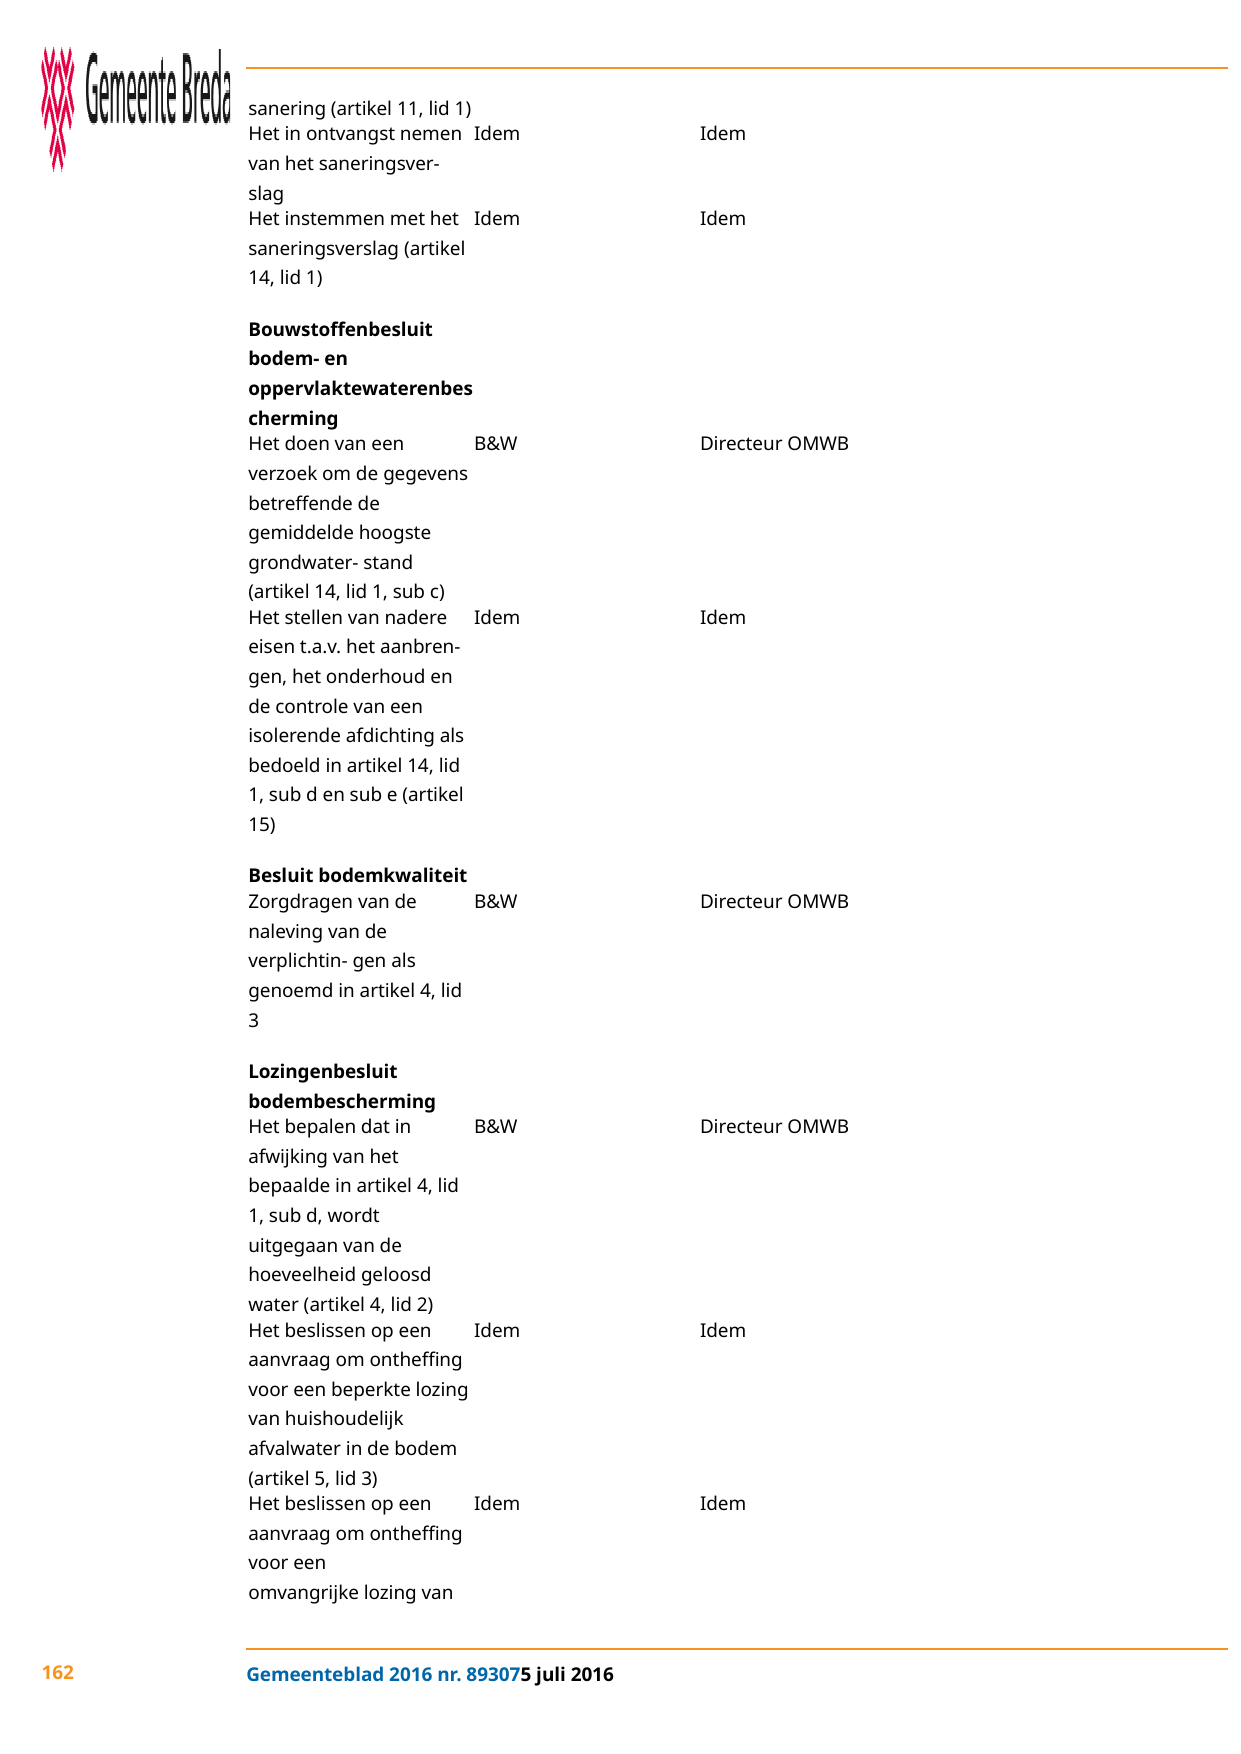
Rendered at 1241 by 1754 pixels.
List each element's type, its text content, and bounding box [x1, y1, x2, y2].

table_cell [248, 290, 474, 316]
table_cell Het stellen van nadere eisen t.a.v. het aanbren- gen, het onderhoud en de controle van een isolerende afdichting als bedoeld in artikel 14, lid 1, sub d en sub e (artikel 15) [248, 604, 474, 837]
table_cell [700, 95, 926, 121]
table_cell [474, 1033, 700, 1058]
table_cell [700, 1033, 926, 1058]
table_cell Zorgdragen van de naleving van de verplichtin- gen als genoemd in artikel 4, lid 3 [248, 889, 474, 1032]
table_cell sanering (artikel 11, lid 1) [248, 95, 474, 121]
table_cell Idem [700, 205, 926, 290]
table_cell Het in ontvangst nemen van het saneringsver- slag [248, 121, 474, 205]
table_cell [474, 316, 700, 431]
table_cell Het bepalen dat in afwijking van het bepaalde in artikel 4, lid 1, sub d, wordt uitgegaan van de hoeveelheid geloosd water (artikel 4, lid 2) [248, 1114, 474, 1317]
table_cell Lozingenbesluit bodembescherming [248, 1058, 474, 1113]
table_cell Idem [700, 1490, 926, 1605]
table_cell [926, 1317, 1152, 1490]
table_cell [926, 604, 1152, 837]
table_cell Besluit bodemkwaliteit [248, 863, 474, 888]
table_cell Idem [700, 604, 926, 837]
table_cell B&W [474, 889, 700, 1032]
table_cell [926, 1490, 1152, 1605]
table_cell [926, 1114, 1152, 1317]
table_cell Idem [474, 121, 700, 205]
table_cell [474, 1058, 700, 1113]
table_cell [474, 290, 700, 316]
table_cell [474, 837, 700, 863]
table_cell Idem [474, 1317, 700, 1490]
table_cell [474, 863, 700, 888]
table_cell [700, 837, 926, 863]
table_cell [248, 837, 474, 863]
table_cell Directeur OMWB [700, 889, 926, 1032]
table_cell [926, 205, 1152, 290]
table_cell [248, 1033, 474, 1058]
table_cell Het instemmen met het saneringsverslag (artikel 14, lid 1) [248, 205, 474, 290]
table_cell [474, 95, 700, 121]
table_cell Idem [700, 121, 926, 205]
picture [41, 47, 231, 172]
table_cell B&W [474, 431, 700, 604]
table_cell [926, 95, 1152, 121]
table_cell Het doen van een verzoek om de gegevens betreffende de gemiddelde hoogste grondwater- stand (artikel 14, lid 1, sub c) [248, 431, 474, 604]
table_cell Idem [474, 604, 700, 837]
table_cell Het beslissen op een aanvraag om ontheffing voor een omvangrijke lozing van [248, 1490, 474, 1605]
table_cell Directeur OMWB [700, 1114, 926, 1317]
table_cell Idem [474, 1490, 700, 1605]
table_cell [926, 1033, 1152, 1058]
table_cell Bouwstoffenbesluit bodem- en oppervlaktewaterenbescherming [248, 316, 474, 431]
table_cell Het beslissen op een aanvraag om ontheffing voor een beperkte lozing van huishoudelijk afvalwater in de bodem (artikel 5, lid 3) [248, 1317, 474, 1490]
table_cell [926, 837, 1152, 863]
table_cell Idem [474, 205, 700, 290]
table_cell Idem [700, 1317, 926, 1490]
table_cell [926, 889, 1152, 1032]
table_cell B&W [474, 1114, 700, 1317]
table_cell [926, 431, 1152, 604]
table_cell [926, 121, 1152, 205]
table_cell Directeur OMWB [700, 431, 926, 604]
